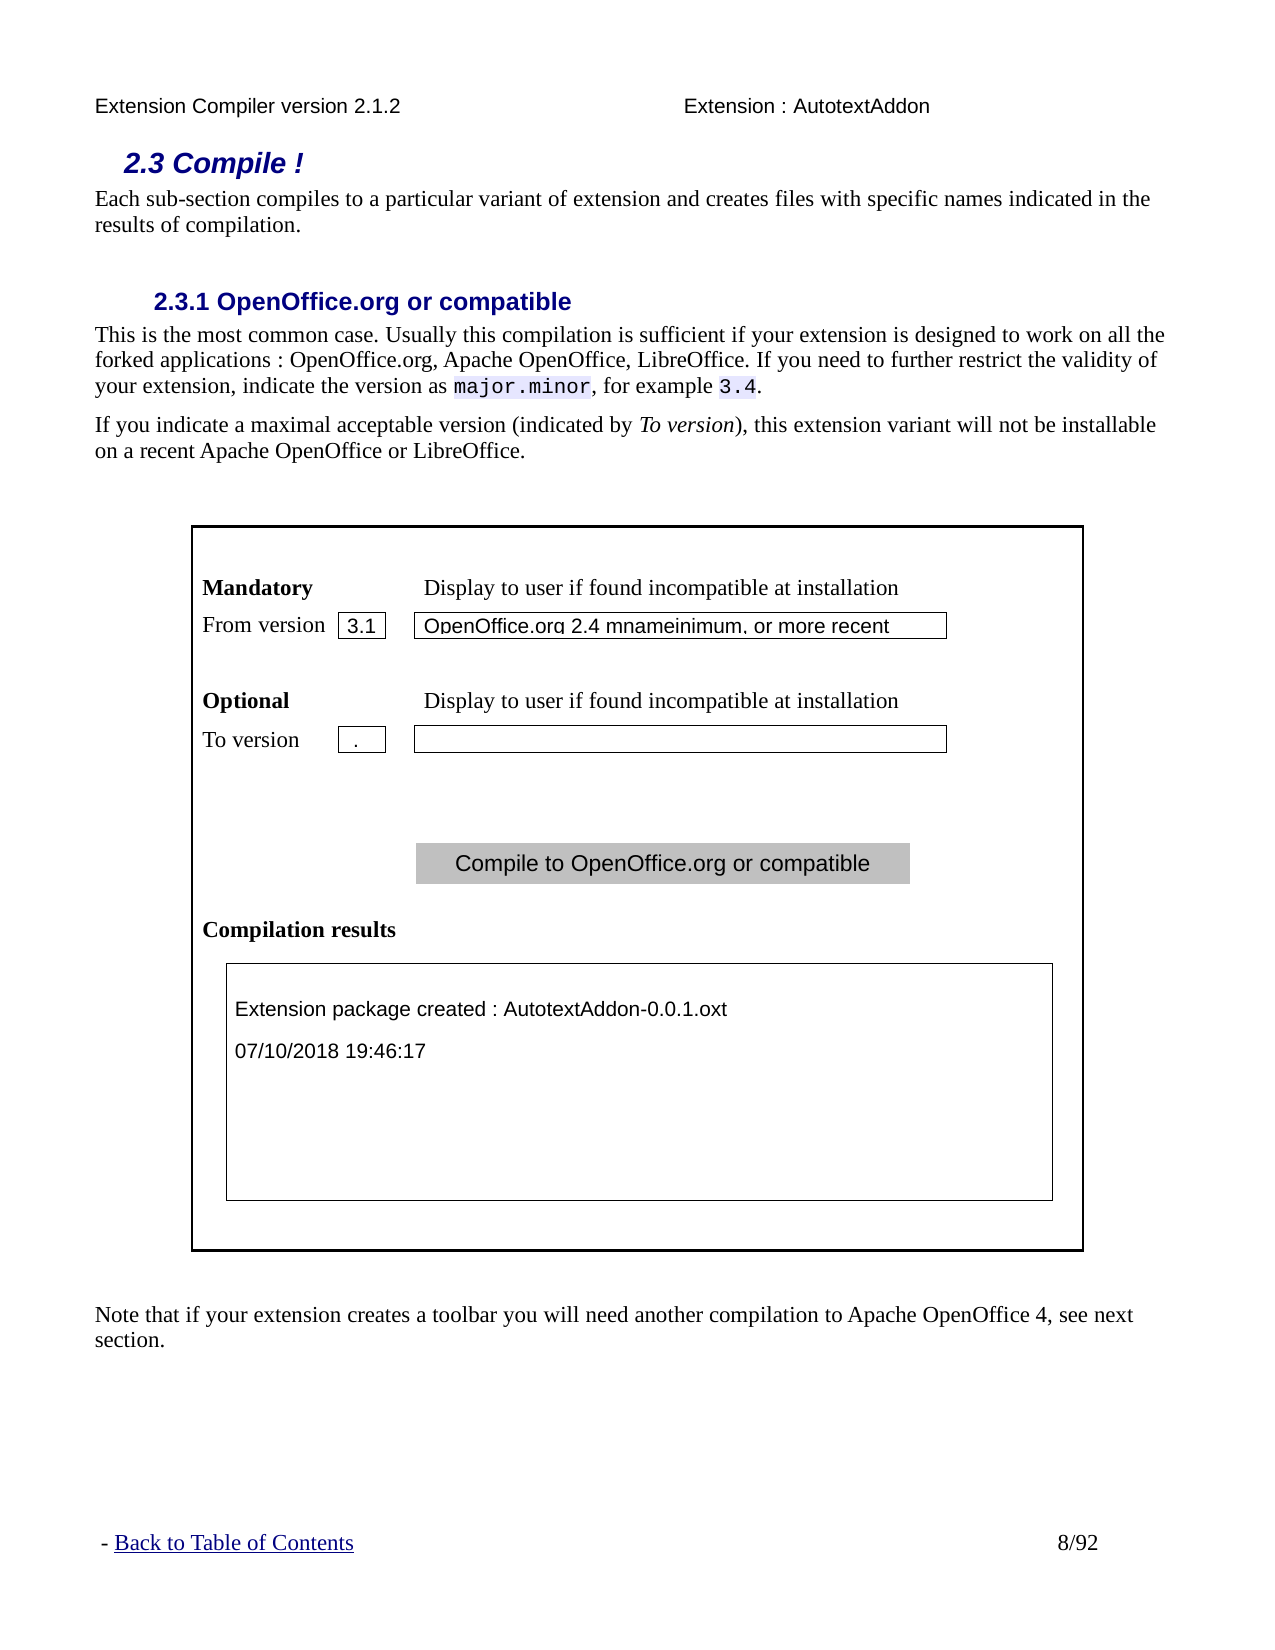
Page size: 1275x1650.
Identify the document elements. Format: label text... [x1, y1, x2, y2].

text This is the most common case. Usually this compilation is sufficient if your extension is designed to work on all the forked applications : OpenOffice.org, Apache OpenOffice, LibreOffice. If you need to further restrict the validity of your extension, indicate the version as major.minor, for example 3.4. [94, 321, 1181, 399]
subtitle OpenOffice.org or compatible [153, 287, 1181, 316]
text [386, 612, 414, 638]
text Optional Display to user if found incompatible at installation [202, 688, 1073, 714]
text [947, 612, 1073, 638]
text [947, 726, 1073, 752]
text Note that if your extension creates a toolbar you will need another compilation to Apache OpenOffice 4, see next section. [94, 1302, 1181, 1353]
text From version [202, 612, 338, 638]
text Each sub-section compiles to a particular variant of extension and creates files with specific names indicated in the results of compilation. [94, 186, 1181, 237]
text To version [202, 726, 338, 752]
text Compilation results [202, 917, 1073, 942]
text Mandatory Display to user if found incompatible at installation [202, 574, 1073, 600]
text [386, 726, 414, 752]
subtitle Compile ! [124, 147, 1181, 180]
text If you indicate a maximal acceptable version (indicated by To version), this extension variant will not be installable on a recent Apache OpenOffice or LibreOffice. [94, 412, 1181, 463]
